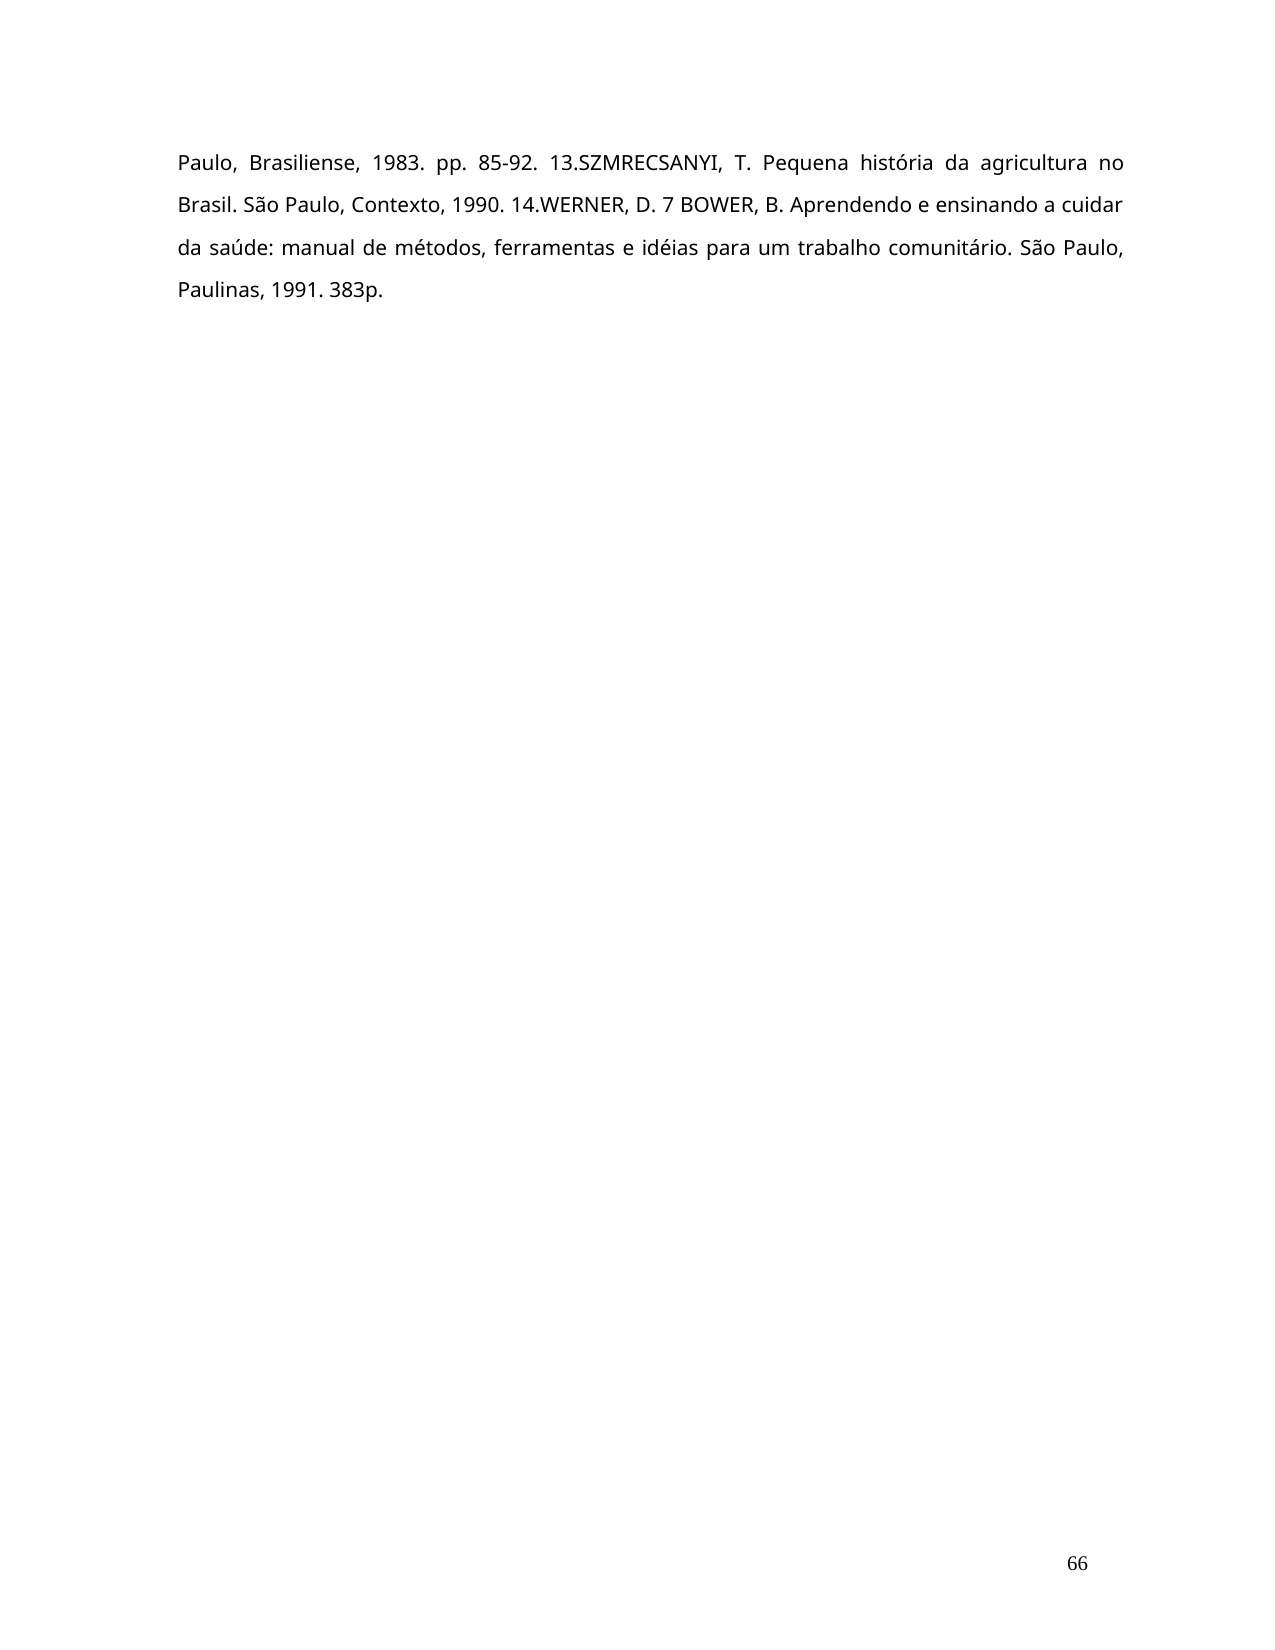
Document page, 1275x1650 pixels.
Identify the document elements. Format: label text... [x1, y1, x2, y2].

text Paulo, Brasiliense, 1983. pp. 85-92. 13.SZMRECSANYI, T. Pequena história da agricultura no Brasil. São Paulo, Contexto, 1990. 14.WERNER, D. 7 BOWER, B. Aprendendo e ensinando a cuidar da saúde: manual de métodos, ferramentas e idéias para um trabalho comunitário. São Paulo, Paulinas, 1991. 383p. [177, 148, 1125, 304]
